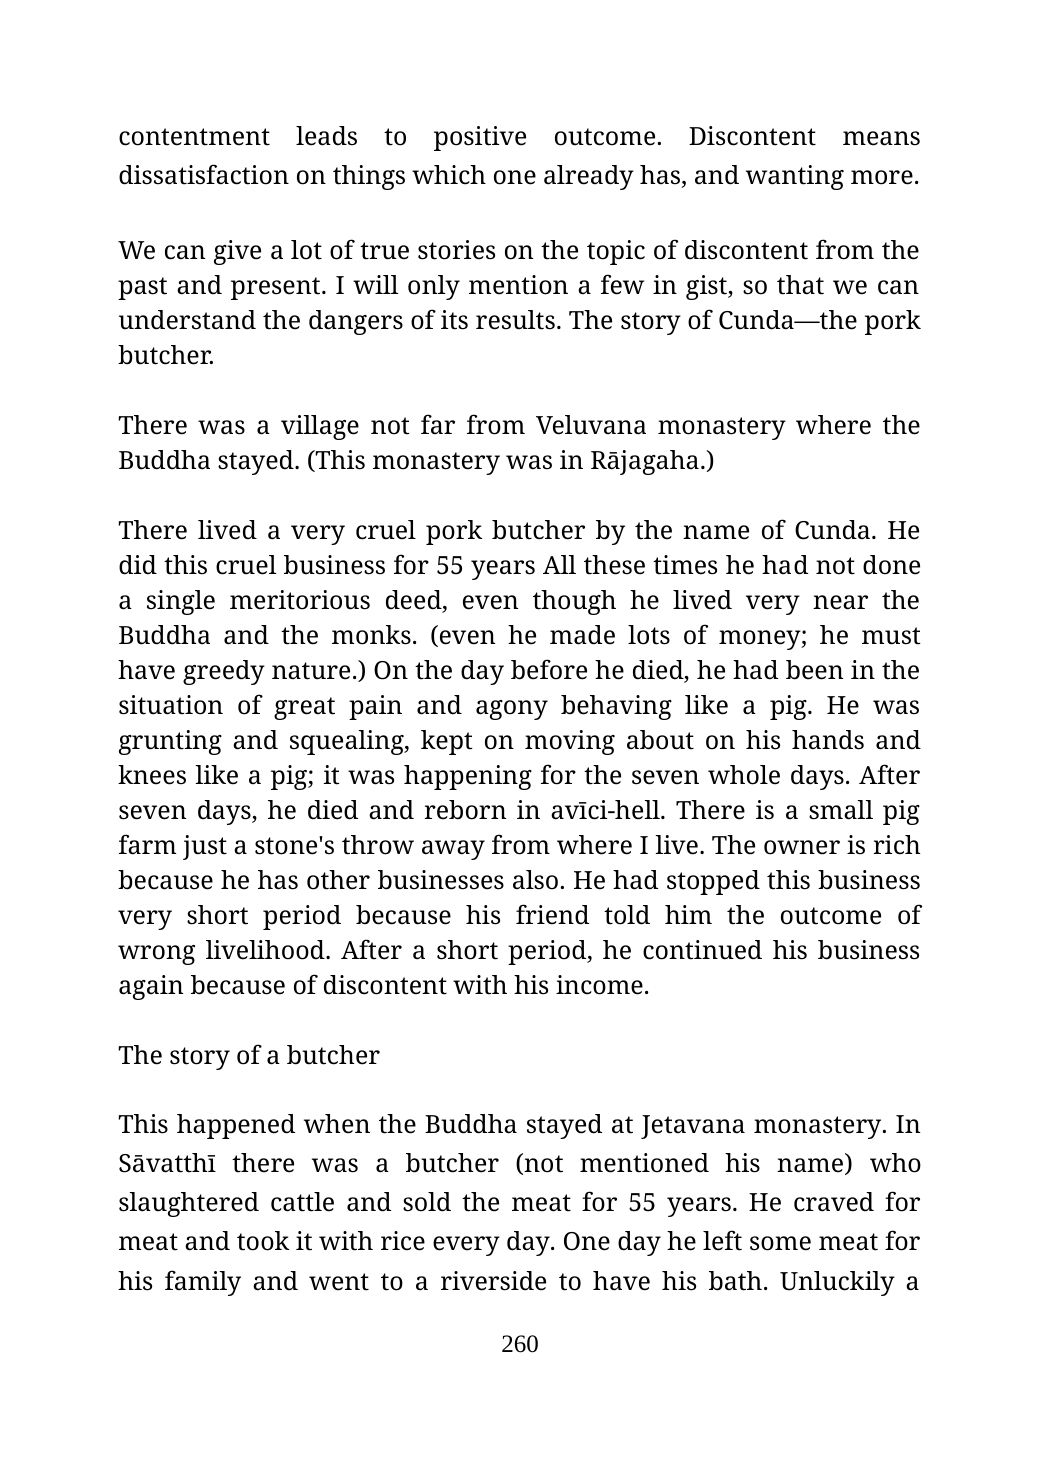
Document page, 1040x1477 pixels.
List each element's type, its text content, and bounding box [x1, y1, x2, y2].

text The story of a butcher [118, 1036, 922, 1071]
text We can give a lot of true stories on the topic of discontent from the past and present. I will only mention a few in gist, so that we can understand the dangers of its results. The story of Cunda—the pork butcher. [118, 231, 922, 371]
text contentment leads to positive outcome. Discontent means dissatisfaction on things which one already has, and wanting more. [118, 118, 922, 191]
text This happened when the Buddha stayed at Jetavana monastery. In Sāvatthī there was a butcher (not mentioned his name) who slaughtered cattle and sold the meat for 55 years. He craved for meat and took it with rice every day. One day he left some meat for his family and went to a riverside to have his bath. Unluckily a [118, 1106, 922, 1297]
text There lived a very cruel pork butcher by the name of Cunda. He did this cruel business for 55 years All these times he had not done a single meritorious deed, even though he lived very near the Buddha and the monks. (even he made lots of money; he must have greedy nature.) On the day before he died, he had been in the situation of great pain and agony behaving like a pig. He was grunting and squealing, kept on moving about on his hands and knees like a pig; it was happening for the seven whole days. After seven days, he died and reborn in avīci-hell. There is a small pig farm just a stone's throw away from where I live. The owner is rich because he has other businesses also. He had stopped this business very short period because his friend told him the outcome of wrong livelihood. After a short period, he continued his business again because of discontent with his income. [118, 511, 922, 1001]
text There was a village not far from Veluvana monastery where the Buddha stayed. (This monastery was in Rājagaha.) [118, 406, 922, 476]
